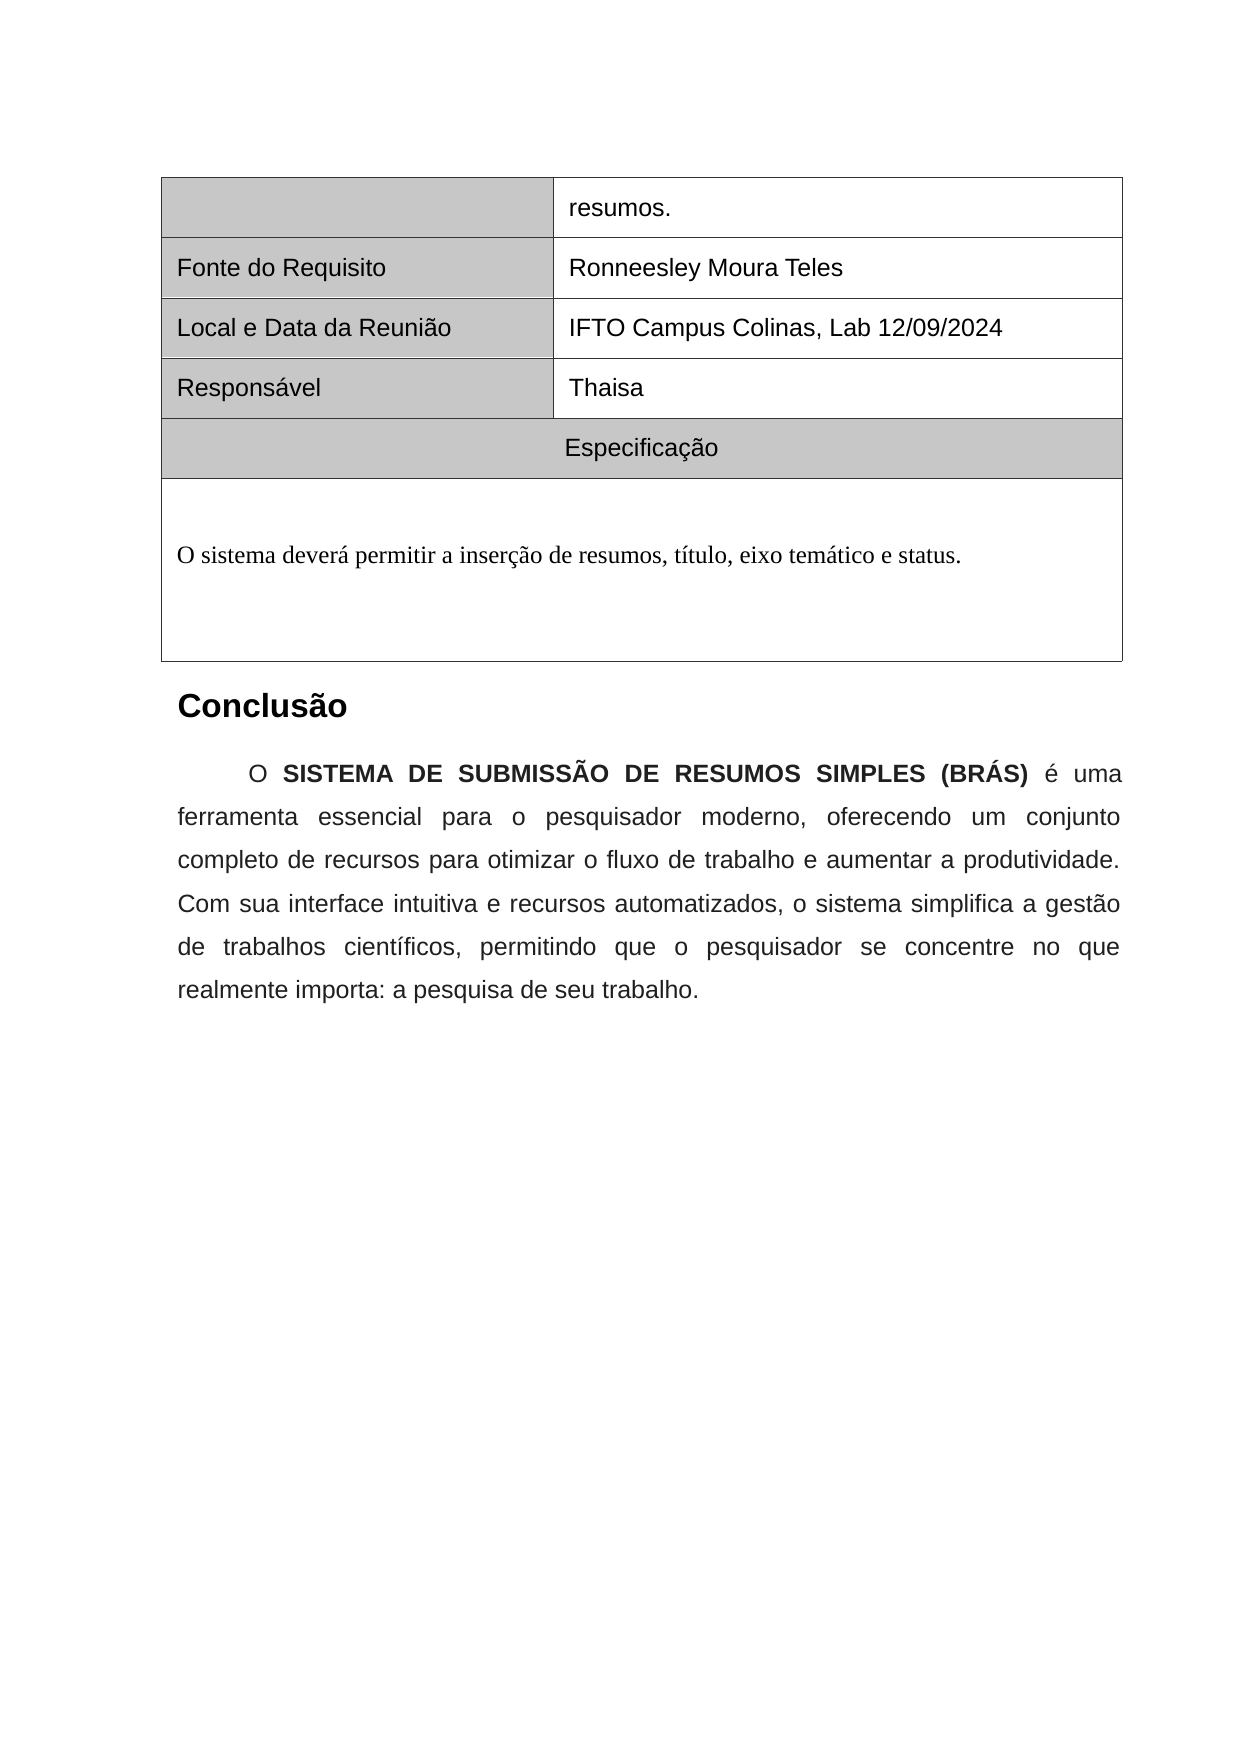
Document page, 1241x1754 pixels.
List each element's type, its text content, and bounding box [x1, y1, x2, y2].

table_cell Especificação [162, 419, 1122, 478]
table_cell IFTO Campus Colinas, Lab 12/09/2024 [554, 299, 1122, 357]
table_cell Local e Data da Reunião [162, 299, 553, 357]
table_cell Responsável [162, 359, 553, 418]
subtitle Conclusão [177, 686, 1122, 724]
table_cell Ronneesley Moura Teles [554, 238, 1122, 297]
table_cell O sistema deverá permitir a inserção de resumos, título, eixo temático e status. [162, 479, 1122, 661]
table_cell Fonte do Requisito [162, 238, 553, 297]
text O SISTEMA DE SUBMISSÃO DE RESUMOS SIMPLES (BRÁS) é uma ferramenta essencial para o pesquisador moderno, oferecendo um conjunto completo de recursos para otimizar o fluxo de trabalho e aumentar a produtividade. Com sua interface intuitiva e recursos automatizados, o sistema simplifica a gestão de trabalhos científicos, permitindo que o pesquisador se concentre no que realmente importa: a pesquisa de seu trabalho. [177, 759, 1122, 1004]
table_cell [162, 178, 553, 237]
table_cell resumos. [554, 178, 1122, 237]
table_cell Thaisa [554, 359, 1122, 418]
